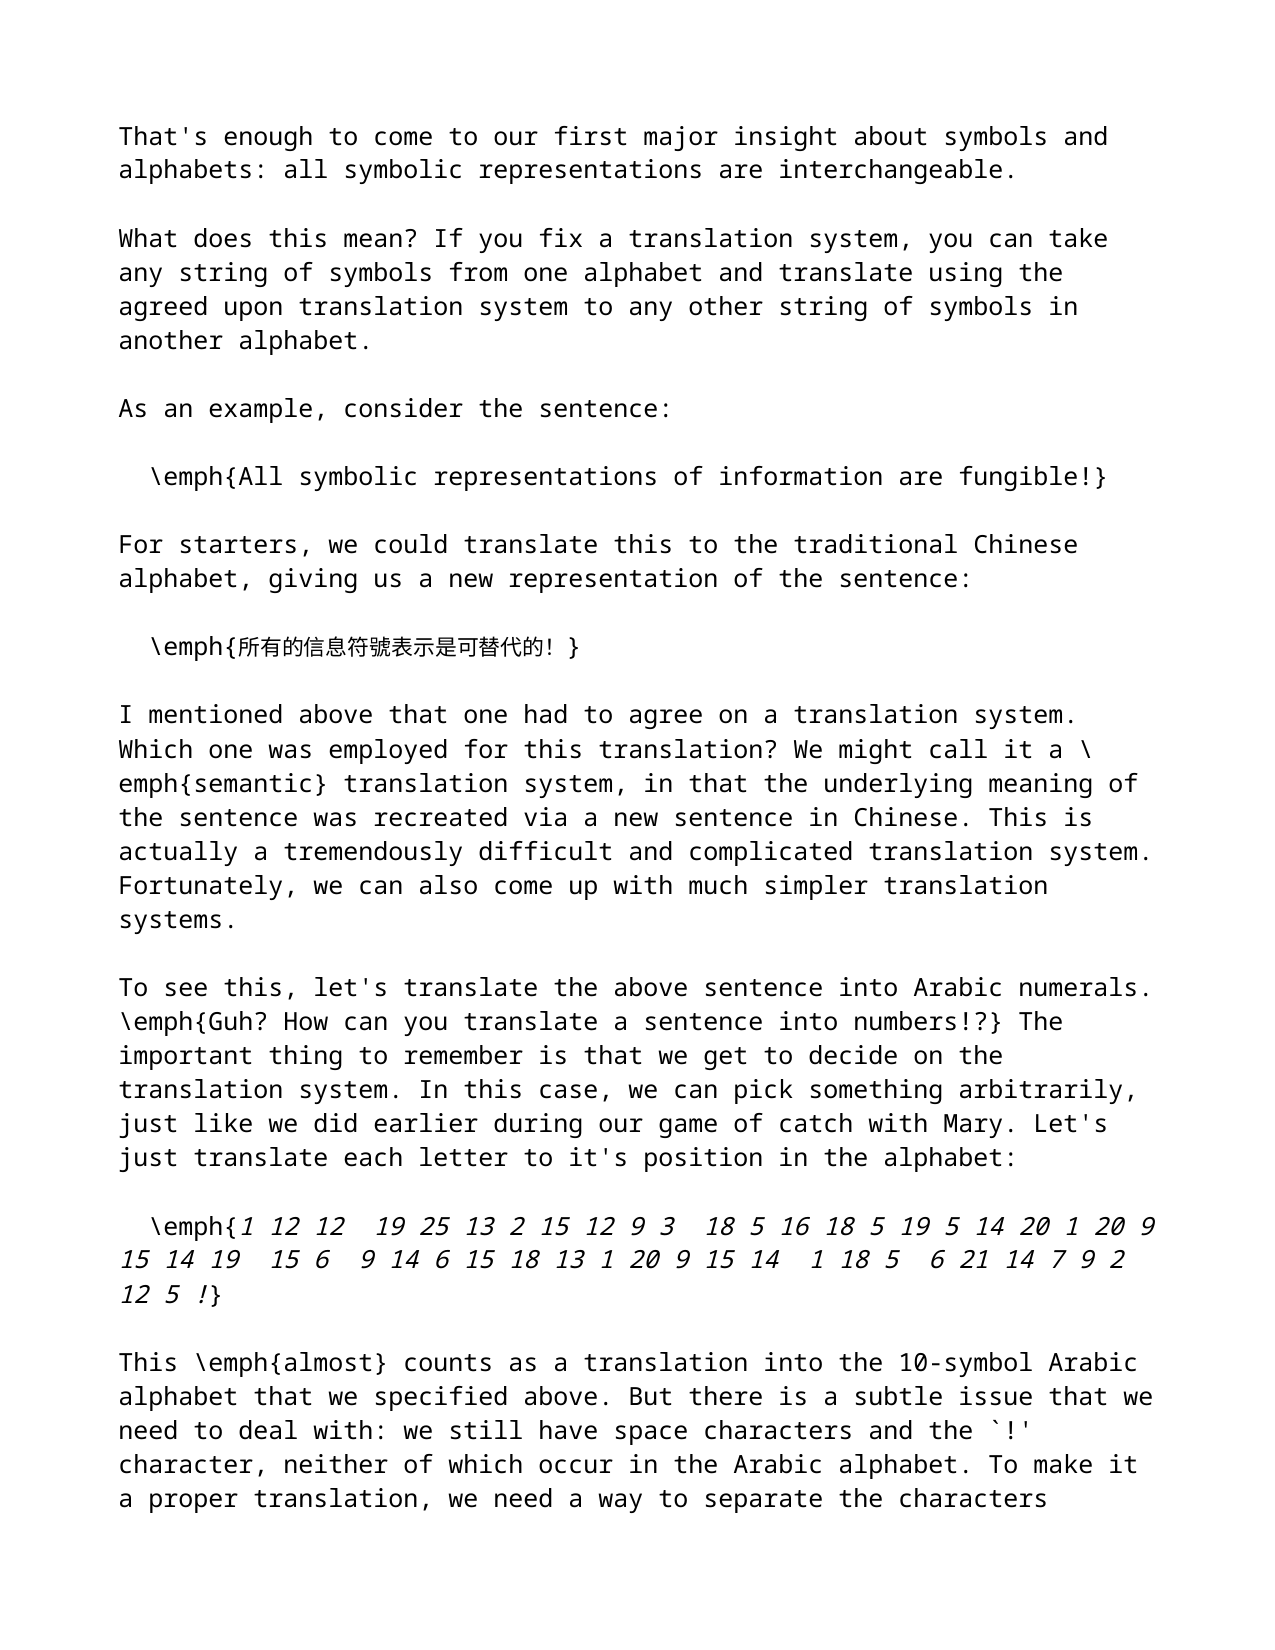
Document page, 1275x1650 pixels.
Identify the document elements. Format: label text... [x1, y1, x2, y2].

text \emph{所有的信息符號表示是可替代的！} [118, 629, 1157, 663]
text To see this, let's translate the above sentence into Arabic numerals. \emph{Guh? How can you translate a sentence into numbers!?} The important thing to remember is that we get to decide on the translation system. In this case, we can pick something arbitrarily, just like we did earlier during our game of catch with Mary. Let's just translate each letter to it's position in the alphabet: [118, 970, 1157, 1174]
text As an example, consider the sentence: [118, 391, 1157, 425]
text \emph{1 12 12 19 25 13 2 15 12 9 3 18 5 16 18 5 19 5 14 20 1 20 9 15 14 19 15 6 9 14 6 15 18 13 1 20 9 15 14 1 18 5 6 21 14 7 9 2 12 5 !} [118, 1208, 1157, 1310]
text I mentioned above that one had to agree on a translation system. Which one was employed for this translation? We might call it a \emph{semantic} translation system, in that the underlying meaning of the sentence was recreated via a new sentence in Chinese. This is actually a tremendously difficult and complicated translation system. Fortunately, we can also come up with much simpler translation systems. [118, 697, 1157, 936]
text \emph{All symbolic representations of information are fungible!} [118, 459, 1157, 493]
text For starters, we could translate this to the traditional Chinese alphabet, giving us a new representation of the sentence: [118, 527, 1157, 595]
text That's enough to come to our first major insight about symbols and alphabets: all symbolic representations are interchangeable. [118, 118, 1157, 186]
text This \emph{almost} counts as a translation into the 10-symbol Arabic alphabet that we specified above. But there is a subtle issue that we need to deal with: we still have space characters and the `!' character, neither of which occur in the Arabic alphabet. To make it a proper translation, we need a way to separate the characters [118, 1344, 1157, 1515]
text What does this mean? If you fix a translation system, you can take any string of symbols from one alphabet and translate using the agreed upon translation system to any other string of symbols in another alphabet. [118, 220, 1157, 357]
